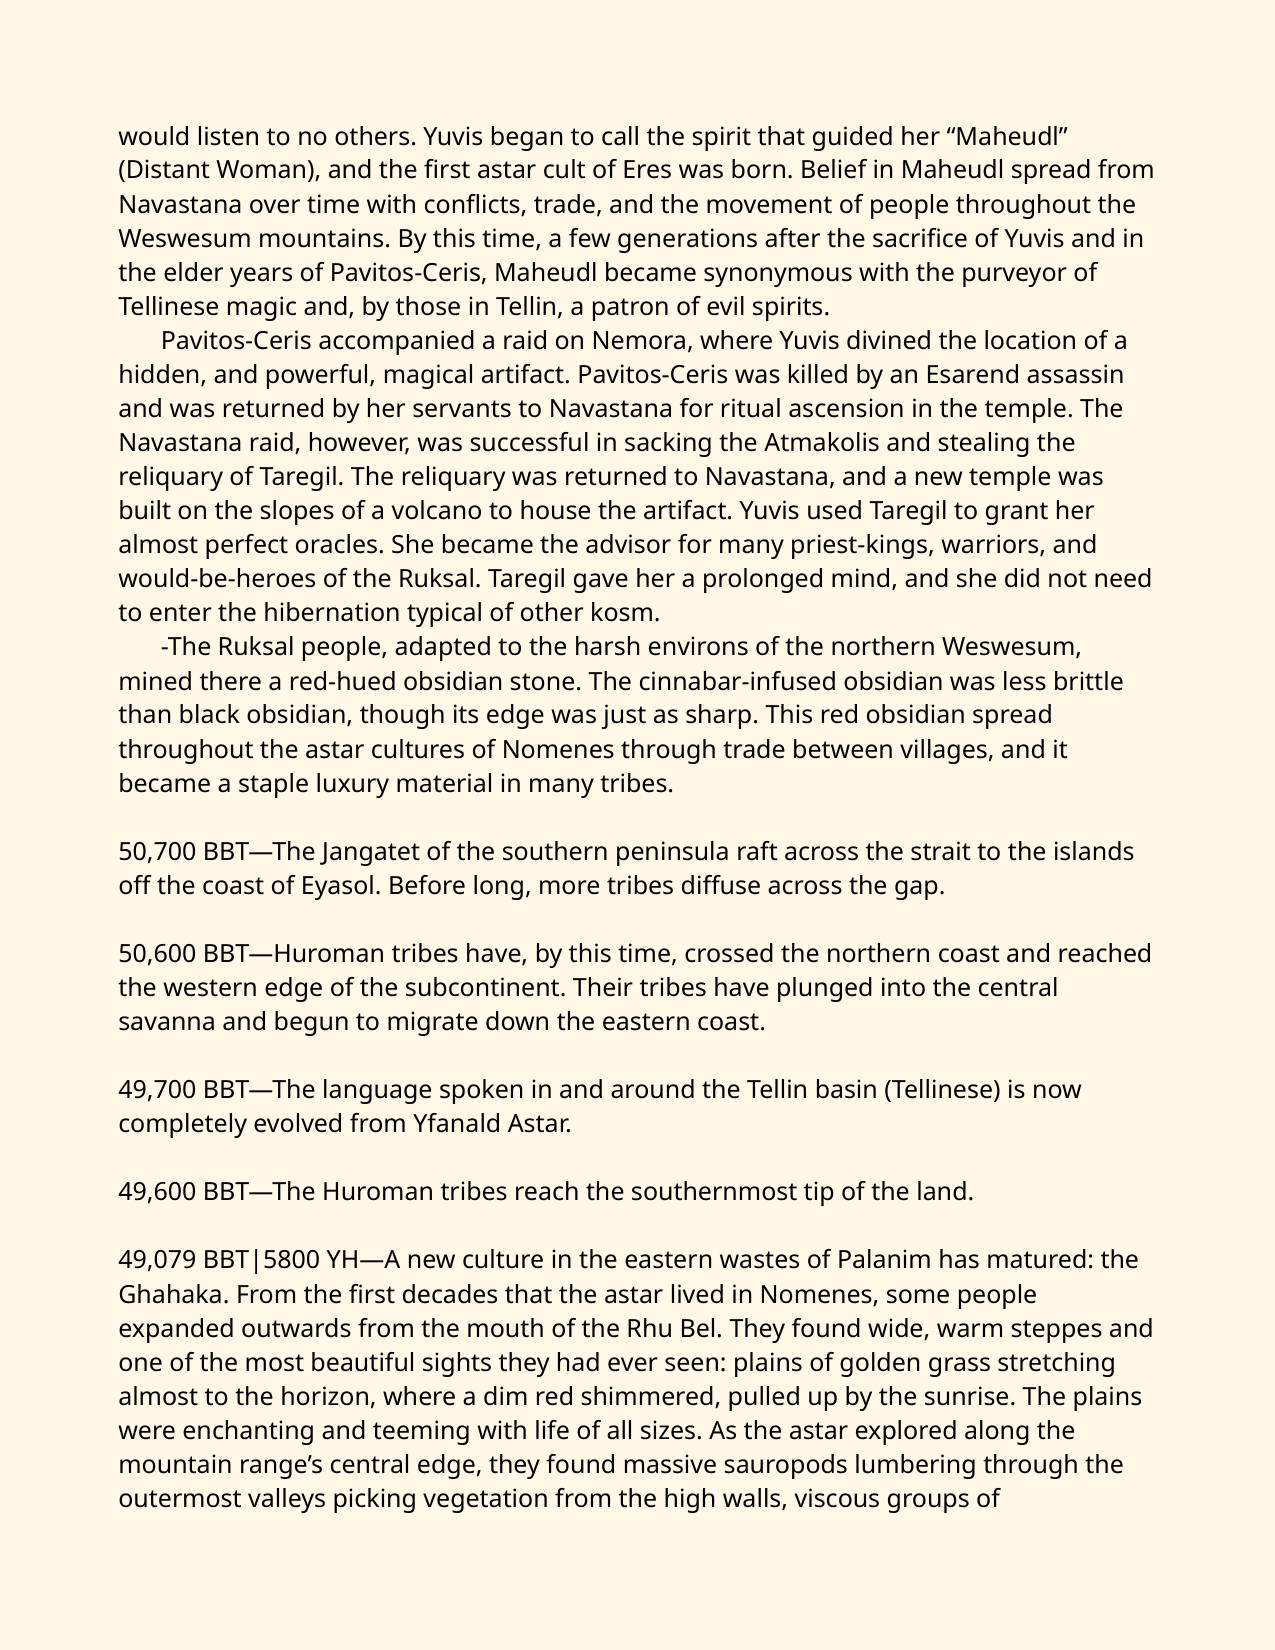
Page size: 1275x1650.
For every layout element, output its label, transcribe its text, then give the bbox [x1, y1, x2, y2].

text 49,079 BBT|5800 YH—A new culture in the eastern wastes of Palanim has matured: the Ghahaka. From the first decades that the astar lived in Nomenes, some people expanded outwards from the mouth of the Rhu Bel. They found wide, warm steppes and one of the most beautiful sights they had ever seen: plains of golden grass stretching almost to the horizon, where a dim red shimmered, pulled up by the sunrise. The plains were enchanting and teeming with life of all sizes. As the astar explored along the mountain range’s central edge, they found massive sauropods lumbering through the outermost valleys picking vegetation from the high walls, viscous groups of [118, 1242, 1157, 1515]
text -The Ruksal people, adapted to the harsh environs of the northern Weswesum, mined there a red-hued obsidian stone. The cinnabar-infused obsidian was less brittle than black obsidian, though its edge was just as sharp. This red obsidian spread throughout the astar cultures of Nomenes through trade between villages, and it became a staple luxury material in many tribes. [118, 629, 1157, 799]
text Pavitos-Ceris accompanied a raid on Nemora, where Yuvis divined the location of a hidden, and powerful, magical artifact. Pavitos-Ceris was killed by an Esarend assassin and was returned by her servants to Navastana for ritual ascension in the temple. The Navastana raid, however, was successful in sacking the Atmakolis and stealing the reliquary of Taregil. The reliquary was returned to Navastana, and a new temple was built on the slopes of a volcano to house the artifact. Yuvis used Taregil to grant her almost perfect oracles. She became the advisor for many priest-kings, warriors, and would-be-heroes of the Ruksal. Taregil gave her a prolonged mind, and she did not need to enter the hibernation typical of other kosm. [118, 322, 1157, 629]
text 49,700 BBT—The language spoken in and around the Tellin basin (Tellinese) is now completely evolved from Yfanald Astar. [118, 1072, 1157, 1140]
text would listen to no others. Yuvis began to call the spirit that guided her “Maheudl” (Distant Woman), and the first astar cult of Eres was born. Belief in Maheudl spread from Navastana over time with conflicts, trade, and the movement of people throughout the Weswesum mountains. By this time, a few generations after the sacrifice of Yuvis and in the elder years of Pavitos-Ceris, Maheudl became synonymous with the purveyor of Tellinese magic and, by those in Tellin, a patron of evil spirits. [118, 118, 1157, 322]
text 50,700 BBT—The Jangatet of the southern peninsula raft across the strait to the islands off the coast of Eyasol. Before long, more tribes diffuse across the gap. [118, 833, 1157, 902]
text 49,600 BBT—The Huroman tribes reach the southernmost tip of the land. [118, 1174, 1157, 1208]
text 50,600 BBT—Huroman tribes have, by this time, crossed the northern coast and reached the western edge of the subcontinent. Their tribes have plunged into the central savanna and begun to migrate down the eastern coast. [118, 936, 1157, 1038]
